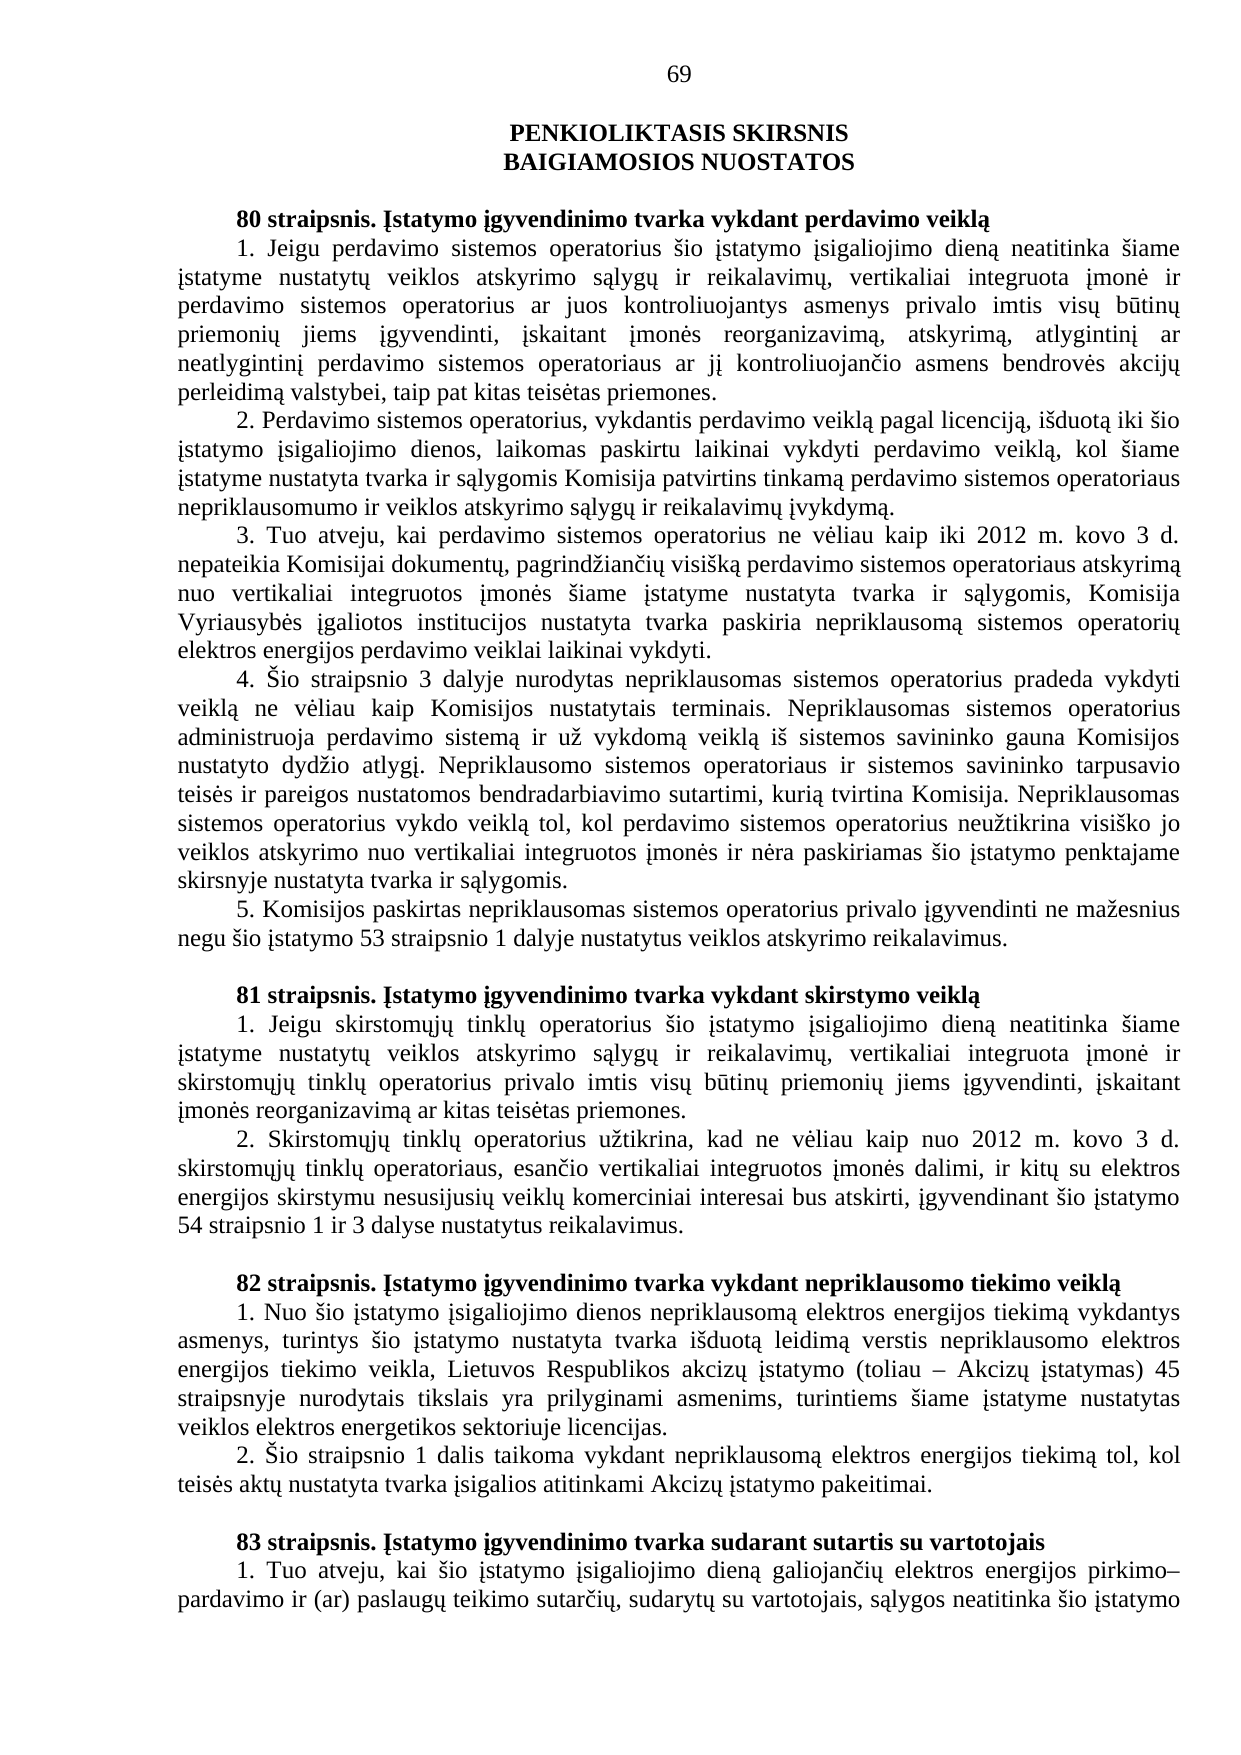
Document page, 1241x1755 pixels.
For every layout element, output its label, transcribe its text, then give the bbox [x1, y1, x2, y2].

text 2. Perdavimo sistemos operatorius, vykdantis perdavimo veiklą pagal licenciją, išduotą iki šio įstatymo įsigaliojimo dienos, laikomas paskirtu laikinai vykdyti perdavimo veiklą, kol šiame įstatyme nustatyta tvarka ir sąlygomis Komisija patvirtins tinkamą perdavimo sistemos operatoriaus nepriklausomumo ir veiklos atskyrimo sąlygų ir reikalavimų įvykdymą. [177, 406, 1181, 521]
text 80 straipsnis. Įstatymo įgyvendinimo tvarka vykdant perdavimo veiklą [177, 204, 1181, 233]
text 5. Komisijos paskirtas nepriklausomas sistemos operatorius privalo įgyvendinti ne mažesnius negu šio įstatymo 53 straipsnio 1 dalyje nustatytus veiklos atskyrimo reikalavimus. [177, 894, 1181, 952]
text 2. Šio straipsnio 1 dalis taikoma vykdant nepriklausomą elektros energijos tiekimą tol, kol teisės aktų nustatyta tvarka įsigalios atitinkami Akcizų įstatymo pakeitimai. [177, 1441, 1181, 1498]
text 1. Jeigu skirstomųjų tinklų operatorius šio įstatymo įsigaliojimo dieną neatitinka šiame įstatyme nustatytų veiklos atskyrimo sąlygų ir reikalavimų, vertikaliai integruota įmonė ir skirstomųjų tinklų operatorius privalo imtis visų būtinų priemonių jiems įgyvendinti, įskaitant įmonės reorganizavimą ar kitas teisėtas priemones. [177, 1009, 1181, 1124]
text 2. Skirstomųjų tinklų operatorius užtikrina, kad ne vėliau kaip nuo 2012 m. kovo 3 d. skirstomųjų tinklų operatoriaus, esančio vertikaliai integruotos įmonės dalimi, ir kitų su elektros energijos skirstymu nesusijusių veiklų komerciniai interesai bus atskirti, įgyvendinant šio įstatymo 54 straipsnio 1 ir 3 dalyse nustatytus reikalavimus. [177, 1124, 1181, 1239]
text 4. Šio straipsnio 3 dalyje nurodytas nepriklausomas sistemos operatorius pradeda vykdyti veiklą ne vėliau kaip Komisijos nustatytais terminais. Nepriklausomas sistemos operatorius administruoja perdavimo sistemą ir už vykdomą veiklą iš sistemos savininko gauna Komisijos nustatyto dydžio atlygį. Nepriklausomo sistemos operatoriaus ir sistemos savininko tarpusavio teisės ir pareigos nustatomos bendradarbiavimo sutartimi, kurią tvirtina Komisija. Nepriklausomas sistemos operatorius vykdo veiklą tol, kol perdavimo sistemos operatorius neužtikrina visiško jo veiklos atskyrimo nuo vertikaliai integruotos įmonės ir nėra paskiriamas šio įstatymo penktajame skirsnyje nustatyta tvarka ir sąlygomis. [177, 664, 1181, 894]
text PENKIOLIKTASIS SKIRSNIS [177, 118, 1181, 147]
text 1. Jeigu perdavimo sistemos operatorius šio įstatymo įsigaliojimo dieną neatitinka šiame įstatyme nustatytų veiklos atskyrimo sąlygų ir reikalavimų, vertikaliai integruota įmonė ir perdavimo sistemos operatorius ar juos kontroliuojantys asmenys privalo imtis visų būtinų priemonių jiems įgyvendinti, įskaitant įmonės reorganizavimą, atskyrimą, atlygintinį ar neatlygintinį perdavimo sistemos operatoriaus ar jį kontroliuojančio asmens bendrovės akcijų perleidimą valstybei, taip pat kitas teisėtas priemones. [177, 233, 1181, 406]
text 81 straipsnis. Įstatymo įgyvendinimo tvarka vykdant skirstymo veiklą [177, 981, 1181, 1009]
text 3. Tuo atveju, kai perdavimo sistemos operatorius ne vėliau kaip iki 2012 m. kovo 3 d. nepateikia Komisijai dokumentų, pagrindžiančių visišką perdavimo sistemos operatoriaus atskyrimą nuo vertikaliai integruotos įmonės šiame įstatyme nustatyta tvarka ir sąlygomis, Komisija Vyriausybės įgaliotos institucijos nustatyta tvarka paskiria nepriklausomą sistemos operatorių elektros energijos perdavimo veiklai laikinai vykdyti. [177, 521, 1181, 664]
text BAIGIAMOSIOS NUOSTATOS [177, 147, 1181, 176]
text 1. Tuo atveju, kai šio įstatymo įsigaliojimo dieną galiojančių elektros energijos pirkimo–pardavimo ir (ar) paslaugų teikimo sutarčių, sudarytų su vartotojais, sąlygos neatitinka šio įstatymo [177, 1556, 1181, 1613]
text 1. Nuo šio įstatymo įsigaliojimo dienos nepriklausomą elektros energijos tiekimą vykdantys asmenys, turintys šio įstatymo nustatyta tvarka išduotą leidimą verstis nepriklausomo elektros energijos tiekimo veikla, Lietuvos Respublikos akcizų įstatymo (toliau – Akcizų įstatymas) 45 straipsnyje nurodytais tikslais yra prilyginami asmenims, turintiems šiame įstatyme nustatytas veiklos elektros energetikos sektoriuje licencijas. [177, 1297, 1181, 1441]
text 83 straipsnis. Įstatymo įgyvendinimo tvarka sudarant sutartis su vartotojais [177, 1527, 1181, 1556]
text 82 straipsnis. Įstatymo įgyvendinimo tvarka vykdant nepriklausomo tiekimo veiklą [177, 1268, 1181, 1297]
